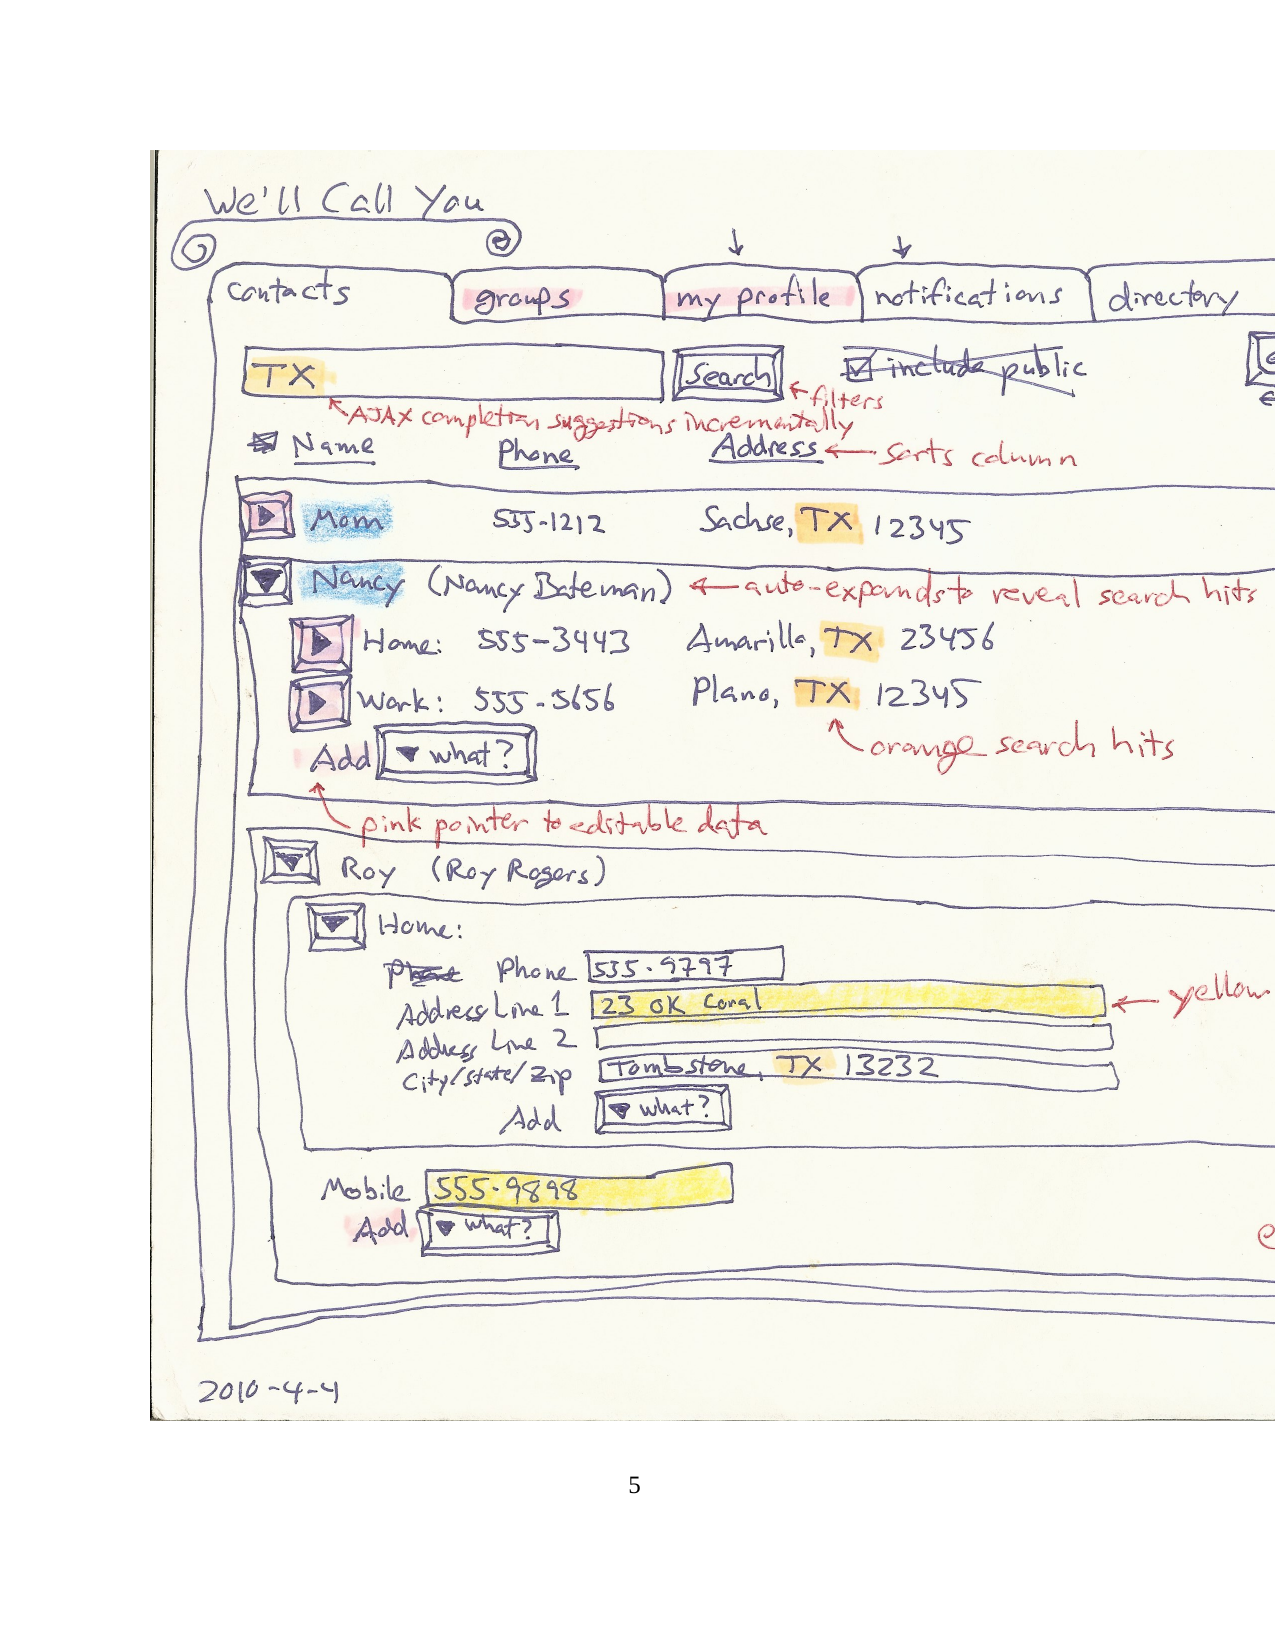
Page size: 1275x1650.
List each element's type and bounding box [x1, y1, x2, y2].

picture [150, 150, 1275, 1421]
